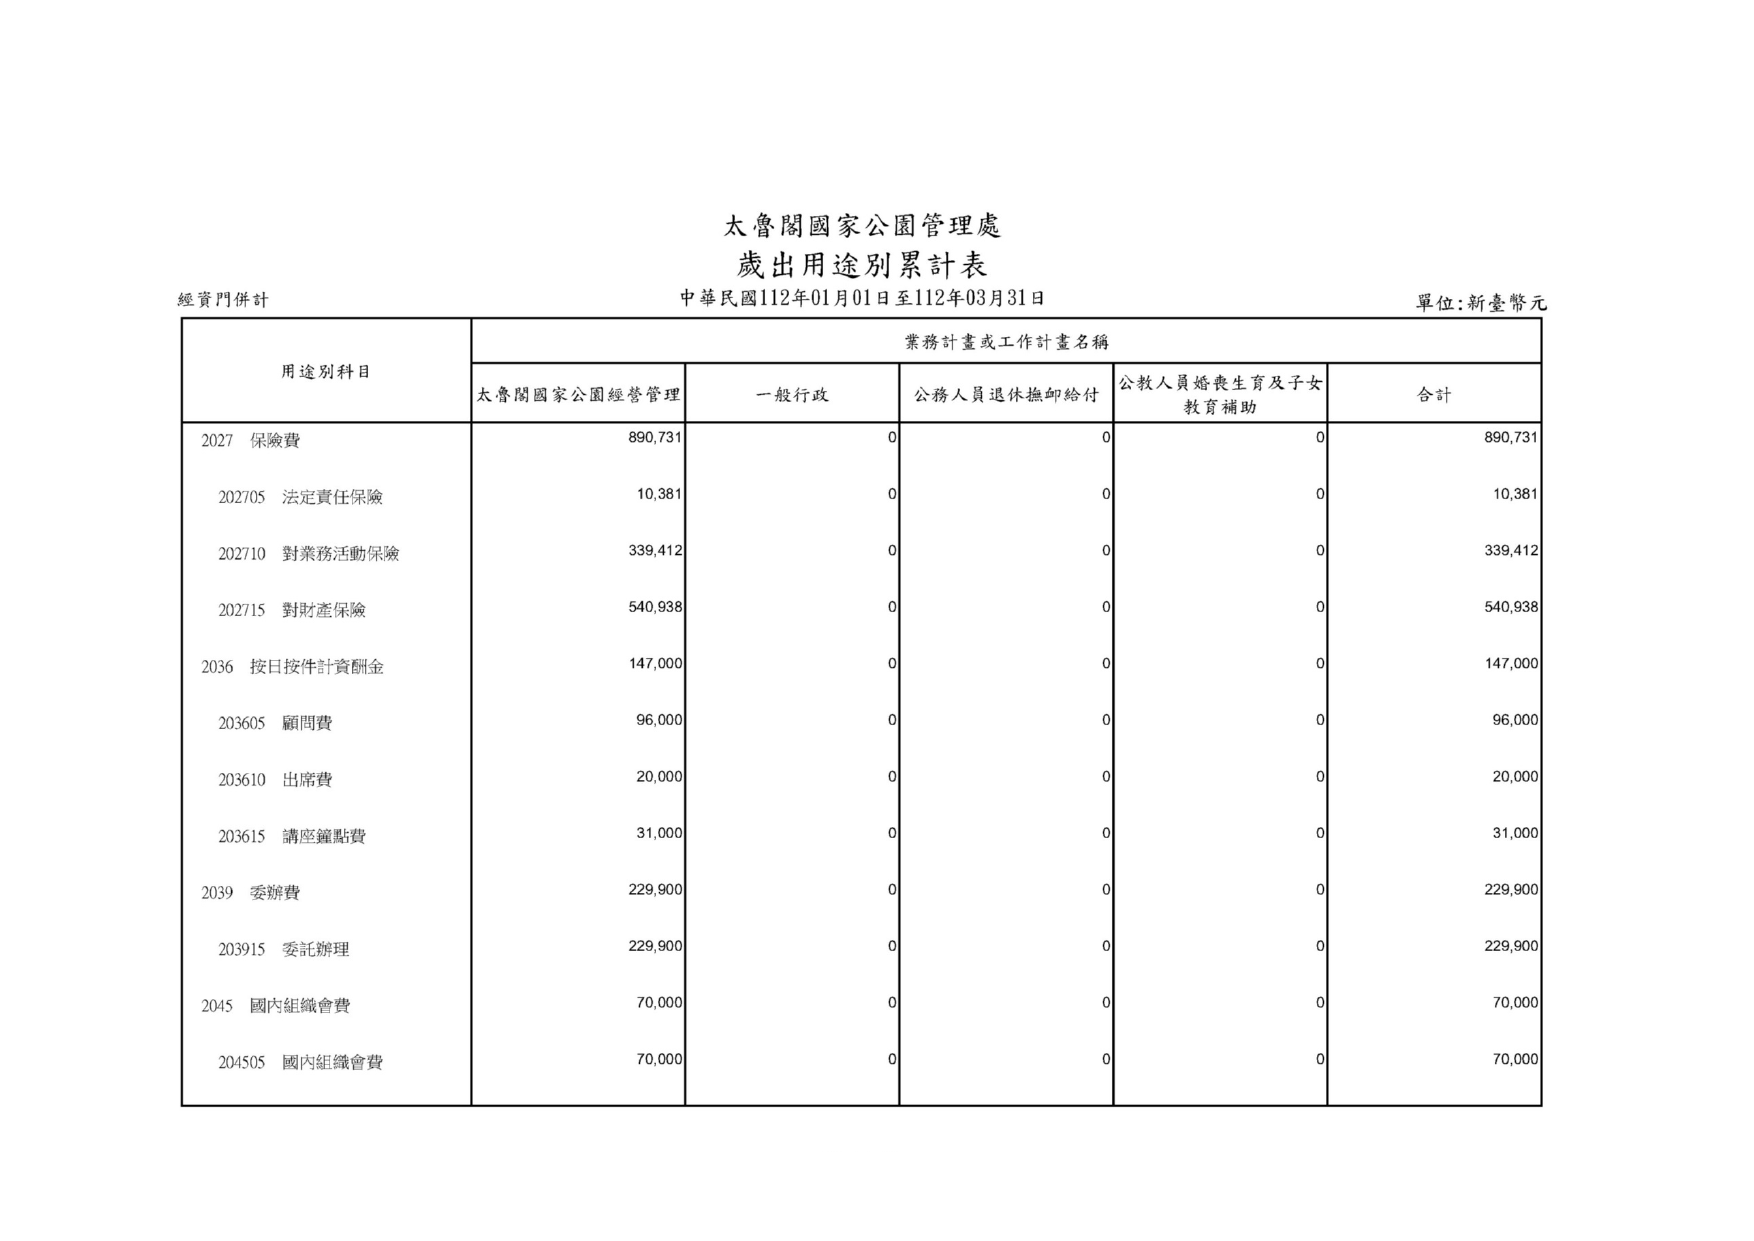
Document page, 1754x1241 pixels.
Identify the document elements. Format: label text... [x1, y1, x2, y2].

text 3 [75, 89, 1679, 1151]
